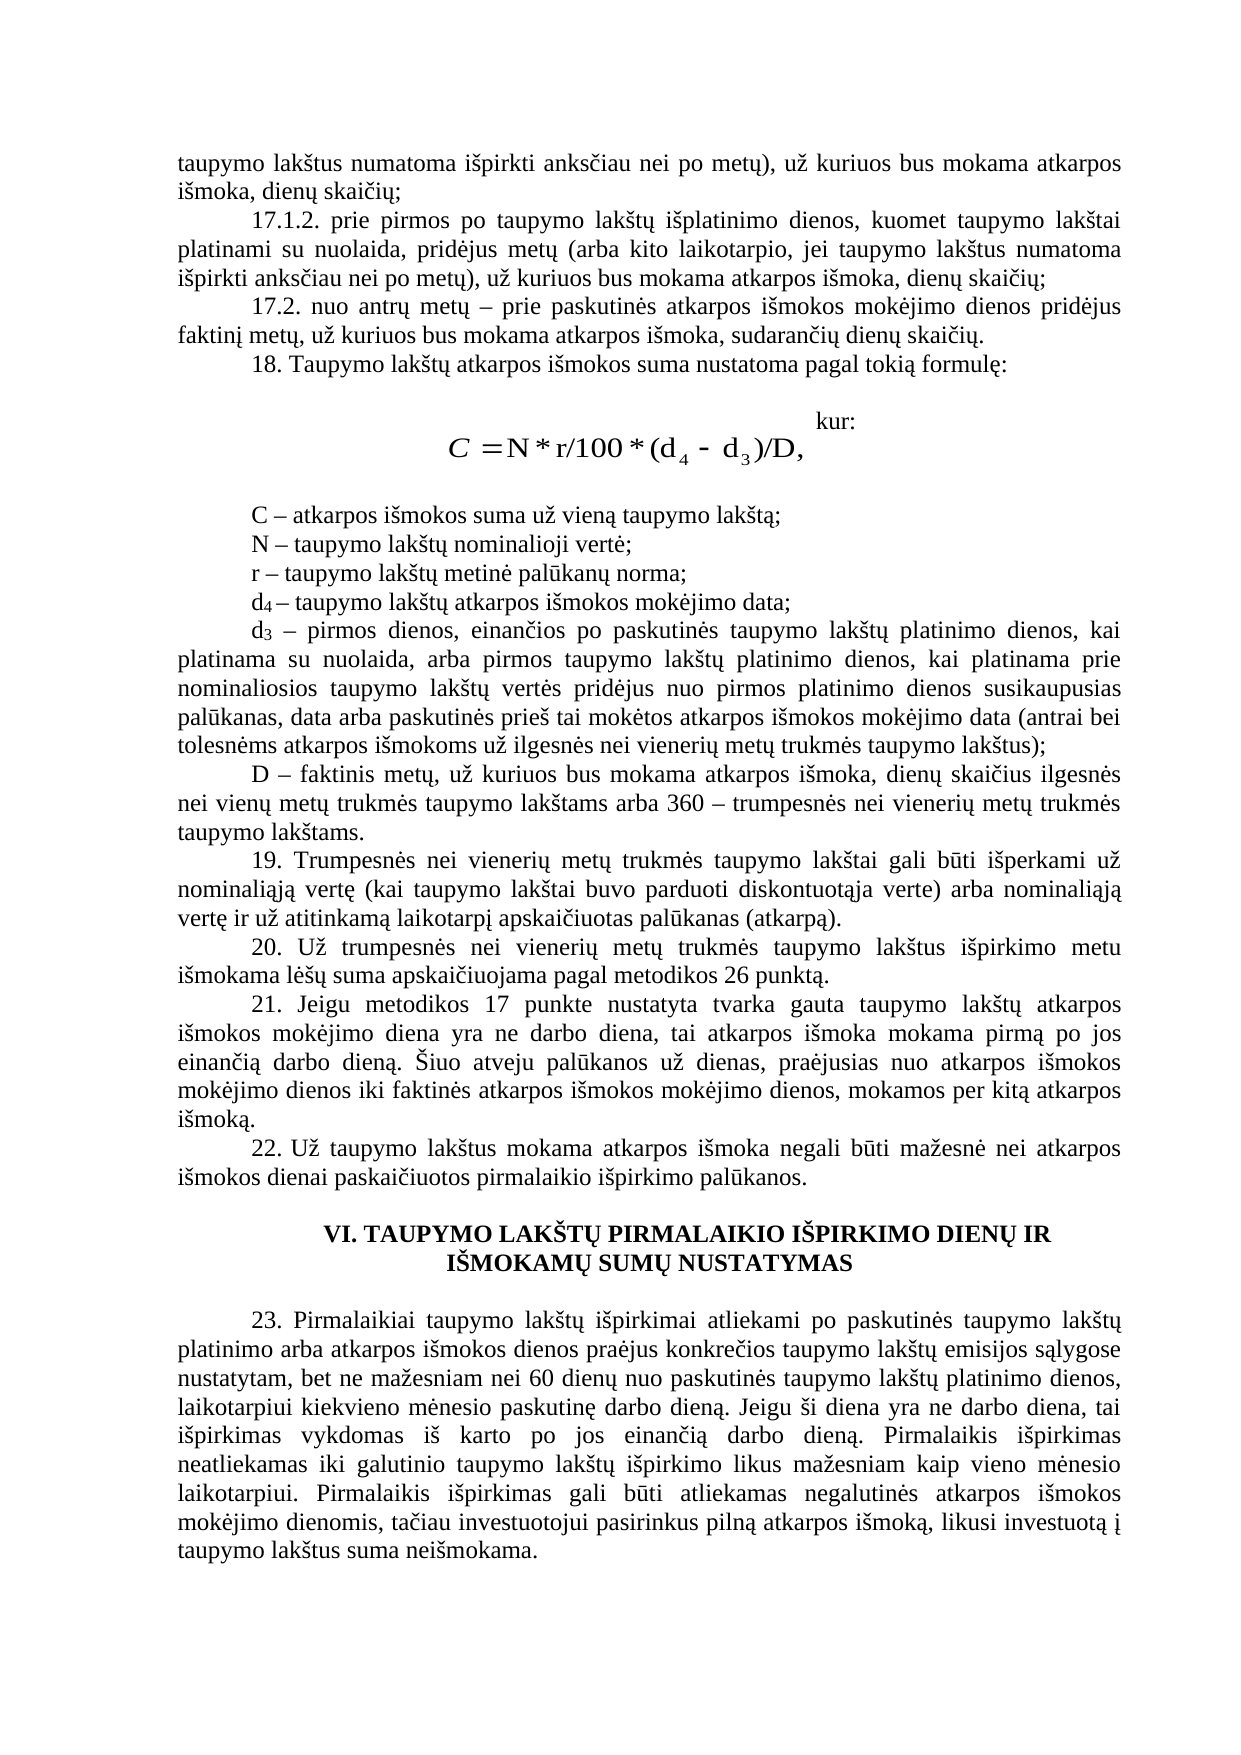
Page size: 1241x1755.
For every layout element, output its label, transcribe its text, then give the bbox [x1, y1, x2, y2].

text 17.1.2. prie pirmos po taupymo lakštų išplatinimo dienos, kuomet taupymo lakštai platinami su nuolaida, pridėjus metų (arba kito laikotarpio, jei taupymo lakštus numatoma išpirkti anksčiau nei po metų), už kuriuos bus mokama atkarpos išmoka, dienų skaičių; [177, 205, 1122, 291]
text d4 – taupymo lakštų atkarpos išmokos mokėjimo data; [177, 587, 1122, 616]
text r – taupymo lakštų metinė palūkanų norma; [177, 558, 1122, 587]
text taupymo lakštus numatoma išpirkti anksčiau nei po metų), už kuriuos bus mokama atkarpos išmoka, dienų skaičių; [177, 148, 1122, 205]
text 18. Taupymo lakštų atkarpos išmokos suma nustatoma pagal tokią formulę: [177, 349, 1122, 378]
text 22. Už taupymo lakštus mokama atkarpos išmoka negali būti mažesnė nei atkarpos išmokos dienai paskaičiuotos pirmalaikio išpirkimo palūkanos. [177, 1133, 1122, 1191]
text D – faktinis metų, už kuriuos bus mokama atkarpos išmoka, dienų skaičius ilgesnės nei vienų metų trukmės taupymo lakštams arba 360 – trumpesnės nei vienerių metų trukmės taupymo lakštams. [177, 759, 1122, 846]
text N – taupymo lakštų nominalioji vertė; [177, 529, 1122, 558]
text d3 – pirmos dienos, einančios po paskutinės taupymo lakštų platinimo dienos, kai platinama su nuolaida, arba pirmos taupymo lakštų platinimo dienos, kai platinama prie nominaliosios taupymo lakštų vertės pridėjus nuo pirmos platinimo dienos susikaupusias palūkanas, data arba paskutinės prieš tai mokėtos atkarpos išmokos mokėjimo data (antrai bei tolesnėms atkarpos išmokoms už ilgesnės nei vienerių metų trukmės taupymo lakštus); [177, 616, 1122, 759]
text VI. TAUPYMO LAKŠTŲ PIRMALAIKIO IŠPIRKIMO DIENŲ IR IŠMOKAMŲ SUMŲ NUSTATYMAS [177, 1219, 1122, 1277]
text 20. Už trumpesnės nei vienerių metų trukmės taupymo lakštus išpirkimo metu išmokama lėšų suma apskaičiuojama pagal metodikos 26 punktą. [177, 932, 1122, 989]
text C = N * r/100 * (d4 – d3)/D, kur: [177, 406, 1122, 472]
text 23. Pirmalaikiai taupymo lakštų išpirkimai atliekami po paskutinės taupymo lakštų platinimo arba atkarpos išmokos dienos praėjus konkrečios taupymo lakštų emisijos sąlygose nustatytam, bet ne mažesniam nei 60 dienų nuo paskutinės taupymo lakštų platinimo dienos, laikotarpiui kiekvieno mėnesio paskutinę darbo dieną. Jeigu ši diena yra ne darbo diena, tai išpirkimas vykdomas iš karto po jos einančią darbo dieną. Pirmalaikis išpirkimas neatliekamas iki galutinio taupymo lakštų išpirkimo likus mažesniam kaip vieno mėnesio laikotarpiui. Pirmalaikis išpirkimas gali būti atliekamas negalutinės atkarpos išmokos mokėjimo dienomis, tačiau investuotojui pasirinkus pilną atkarpos išmoką, likusi investuotą į taupymo lakštus suma neišmokama. [177, 1306, 1122, 1564]
text 19. Trumpesnės nei vienerių metų trukmės taupymo lakštai gali būti išperkami už nominaliąją vertę (kai taupymo lakštai buvo parduoti diskontuotąja verte) arba nominaliąją vertę ir už atitinkamą laikotarpį apskaičiuotas palūkanas (atkarpą). [177, 846, 1122, 932]
text C – atkarpos išmokos suma už vieną taupymo lakštą; [177, 501, 1122, 529]
text 17.2. nuo antrų metų – prie paskutinės atkarpos išmokos mokėjimo dienos pridėjus faktinį metų, už kuriuos bus mokama atkarpos išmoka, sudarančių dienų skaičių. [177, 291, 1122, 349]
text 21. Jeigu metodikos 17 punkte nustatyta tvarka gauta taupymo lakštų atkarpos išmokos mokėjimo diena yra ne darbo diena, tai atkarpos išmoka mokama pirmą po jos einančią darbo dieną. Šiuo atveju palūkanos už dienas, praėjusias nuo atkarpos išmokos mokėjimo dienos iki faktinės atkarpos išmokos mokėjimo dienos, mokamos per kitą atkarpos išmoką. [177, 989, 1122, 1133]
